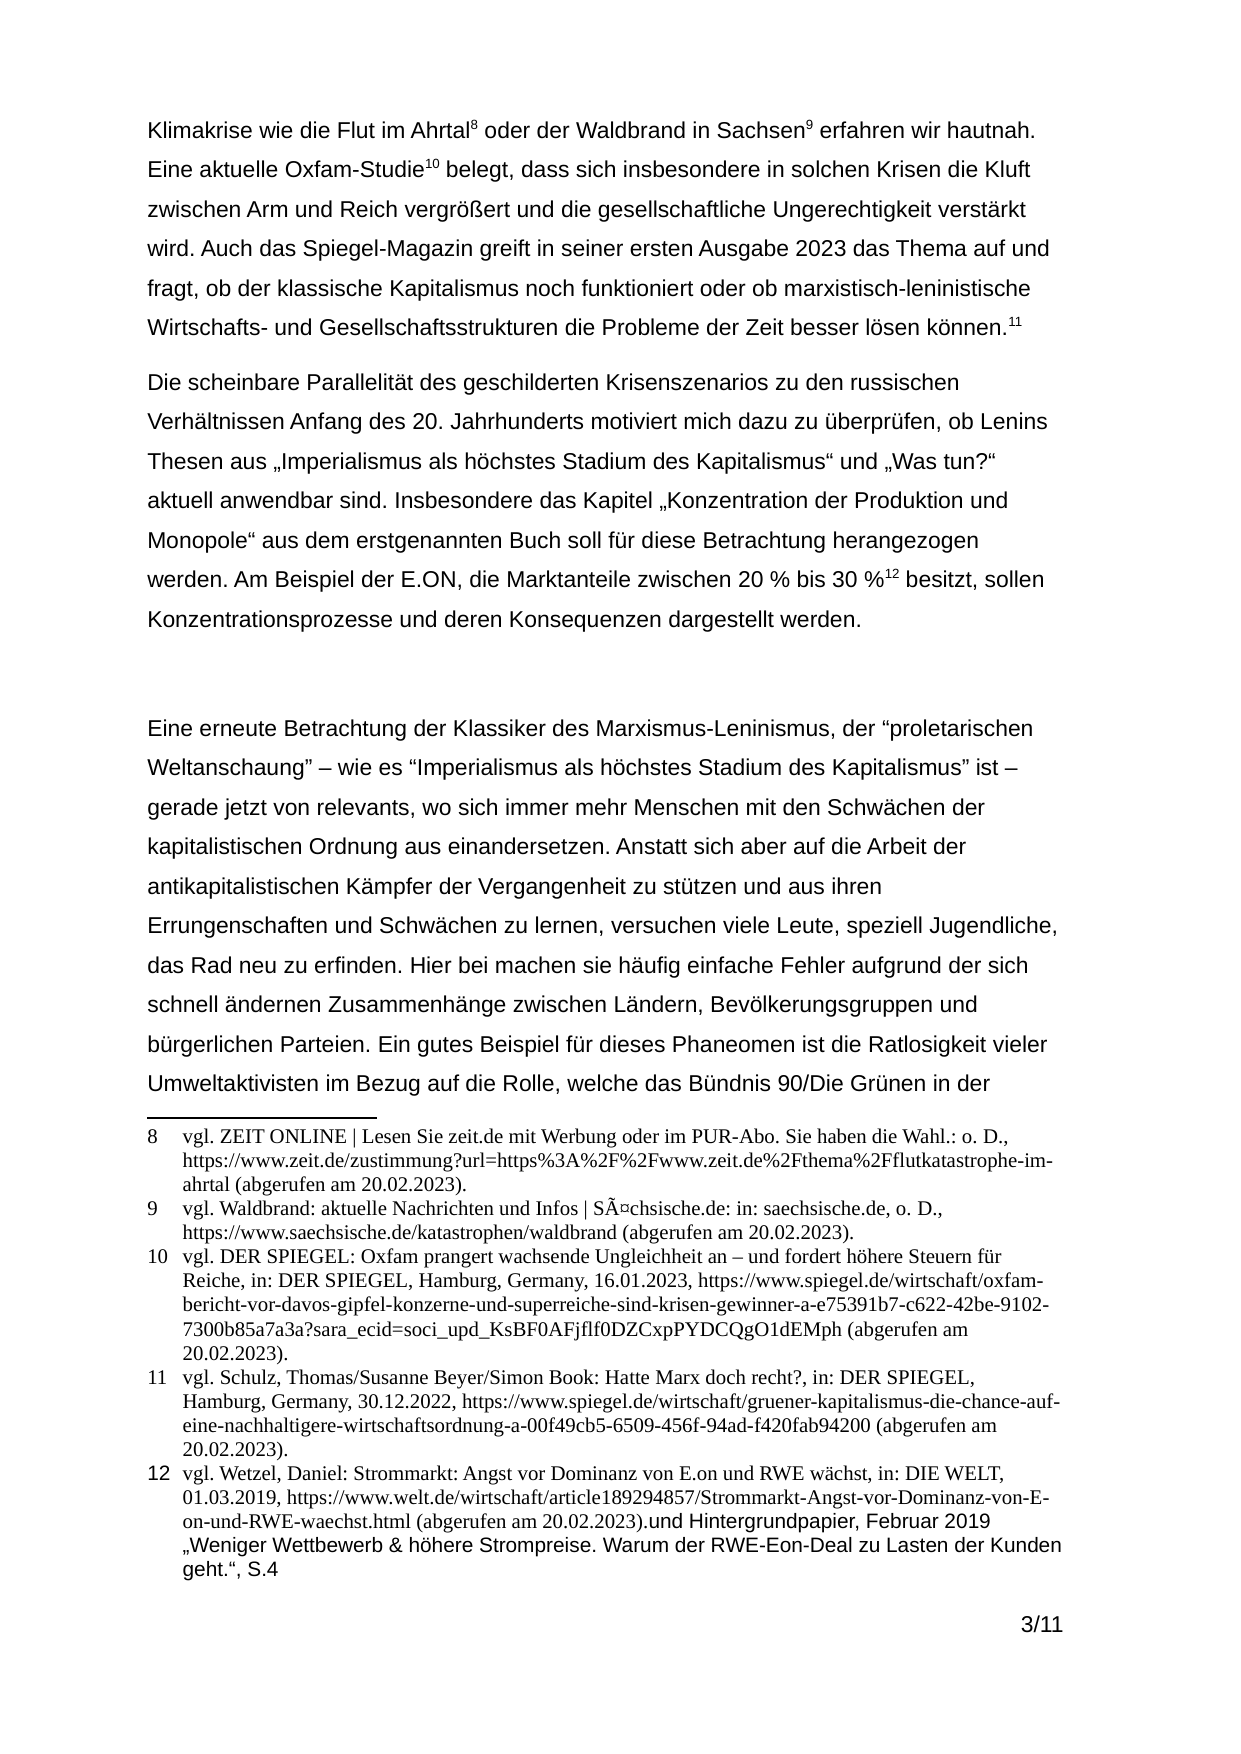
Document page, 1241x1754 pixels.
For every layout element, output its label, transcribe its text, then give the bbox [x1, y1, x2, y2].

text Klimakrise wie die Flut im Ahrtal oder der Waldbrand in Sachsen erfahren wir hautnah. Eine aktuelle Oxfam-Studie belegt, dass sich insbesondere in solchen Krisen die Kluft zwischen Arm und Reich vergrößert und die gesellschaftliche Ungerechtigkeit verstärkt wird. Auch das Spiegel-Magazin greift in seiner ersten Ausgabe 2023 das Thema auf und fragt, ob der klassische Kapitalismus noch funktioniert oder ob marxistisch-leninistische Wirtschafts- und Gesellschaftsstrukturen die Probleme der Zeit besser lösen können. [147, 117, 1063, 341]
text vgl. ZEIT ONLINE | Lesen Sie zeit.de mit Werbung oder im PUR-Abo. Sie haben die Wahl.: o. D., https://www.zeit.de/zustimmung?url=https%3A%2F%2Fwww.zeit.de%2Fthema%2Fflutkatastrophe-im-ahrtal (abgerufen am 20.02.2023). [147, 1124, 1063, 1196]
text Eine erneute Betrachtung der Klassiker des Marxismus-Leninismus, der “proletarischen Weltanschaung” – wie es “Imperialismus als höchstes Stadium des Kapitalismus” ist – gerade jetzt von relevants, wo sich immer mehr Menschen mit den Schwächen der kapitalistischen Ordnung aus einandersetzen. Anstatt sich aber auf die Arbeit der antikapitalistischen Kämpfer der Vergangenheit zu stützen und aus ihren Errungenschaften und Schwächen zu lernen, versuchen viele Leute, speziell Jugendliche, das Rad neu zu erfinden. Hier bei machen sie häufig einfache Fehler aufgrund der sich schnell ändernen Zusammenhänge zwischen Ländern, Bevölkerungsgruppen und bürgerlichen Parteien. Ein gutes Beispiel für dieses Phaneomen ist die Ratlosigkeit vieler Umweltaktivisten im Bezug auf die Rolle, welche das Bündnis 90/Die Grünen in der [147, 715, 1063, 1096]
text vgl. Waldbrand: aktuelle Nachrichten und Infos | SÃ¤chsische.de: in: saechsische.de, o. D., https://www.saechsische.de/katastrophen/waldbrand (abgerufen am 20.02.2023). [147, 1196, 1063, 1244]
text vgl. Schulz, Thomas/Susanne Beyer/Simon Book: Hatte Marx doch recht?, in: DER SPIEGEL, Hamburg, Germany, 30.12.2022, https://www.spiegel.de/wirtschaft/gruener-kapitalismus-die-chance-auf-eine-nachhaltigere-wirtschaftsordnung-a-00f49cb5-6509-456f-94ad-f420fab94200 (abgerufen am 20.02.2023). [147, 1364, 1063, 1461]
text vgl. DER SPIEGEL: Oxfam prangert wachsende Ungleichheit an – und fordert höhere Steuern für Reiche, in: DER SPIEGEL, Hamburg, Germany, 16.01.2023, https://www.spiegel.de/wirtschaft/oxfam-bericht-vor-davos-gipfel-konzerne-und-superreiche-sind-krisen-gewinner-a-e75391b7-c622-42be-9102-7300b85a7a3a?sara_ecid=soci_upd_KsBF0AFjflf0DZCxpPYDCQgO1dEMph (abgerufen am 20.02.2023). [147, 1244, 1063, 1364]
text vgl. Wetzel, Daniel: Strommarkt: Angst vor Dominanz von E.on und RWE wächst, in: DIE WELT, 01.03.2019, https://www.welt.de/wirtschaft/article189294857/Strommarkt-Angst-vor-Dominanz-von-E-on-und-RWE-waechst.html (abgerufen am 20.02.2023).und Hintergrundpapier, Februar 2019 „Weniger Wettbewerb & höhere Strompreise. Warum der RWE-Eon-Deal zu Lasten der Kunden geht.“, S.4 [147, 1461, 1063, 1581]
text Die scheinbare Parallelität des geschilderten Krisenszenarios zu den russischen Verhältnissen Anfang des 20. Jahrhunderts motiviert mich dazu zu überprüfen, ob Lenins Thesen aus „Imperialismus als höchstes Stadium des Kapitalismus“ und „Was tun?“ aktuell anwendbar sind. Insbesondere das Kapitel „Konzentration der Produktion und Monopole“ aus dem erstgenannten Buch soll für diese Betrachtung herangezogen werden. Am Beispiel der E.ON, die Marktanteile zwischen 20 % bis 30 % besitzt, sollen Konzentrationsprozesse und deren Konsequenzen dargestellt werden. [147, 369, 1063, 632]
